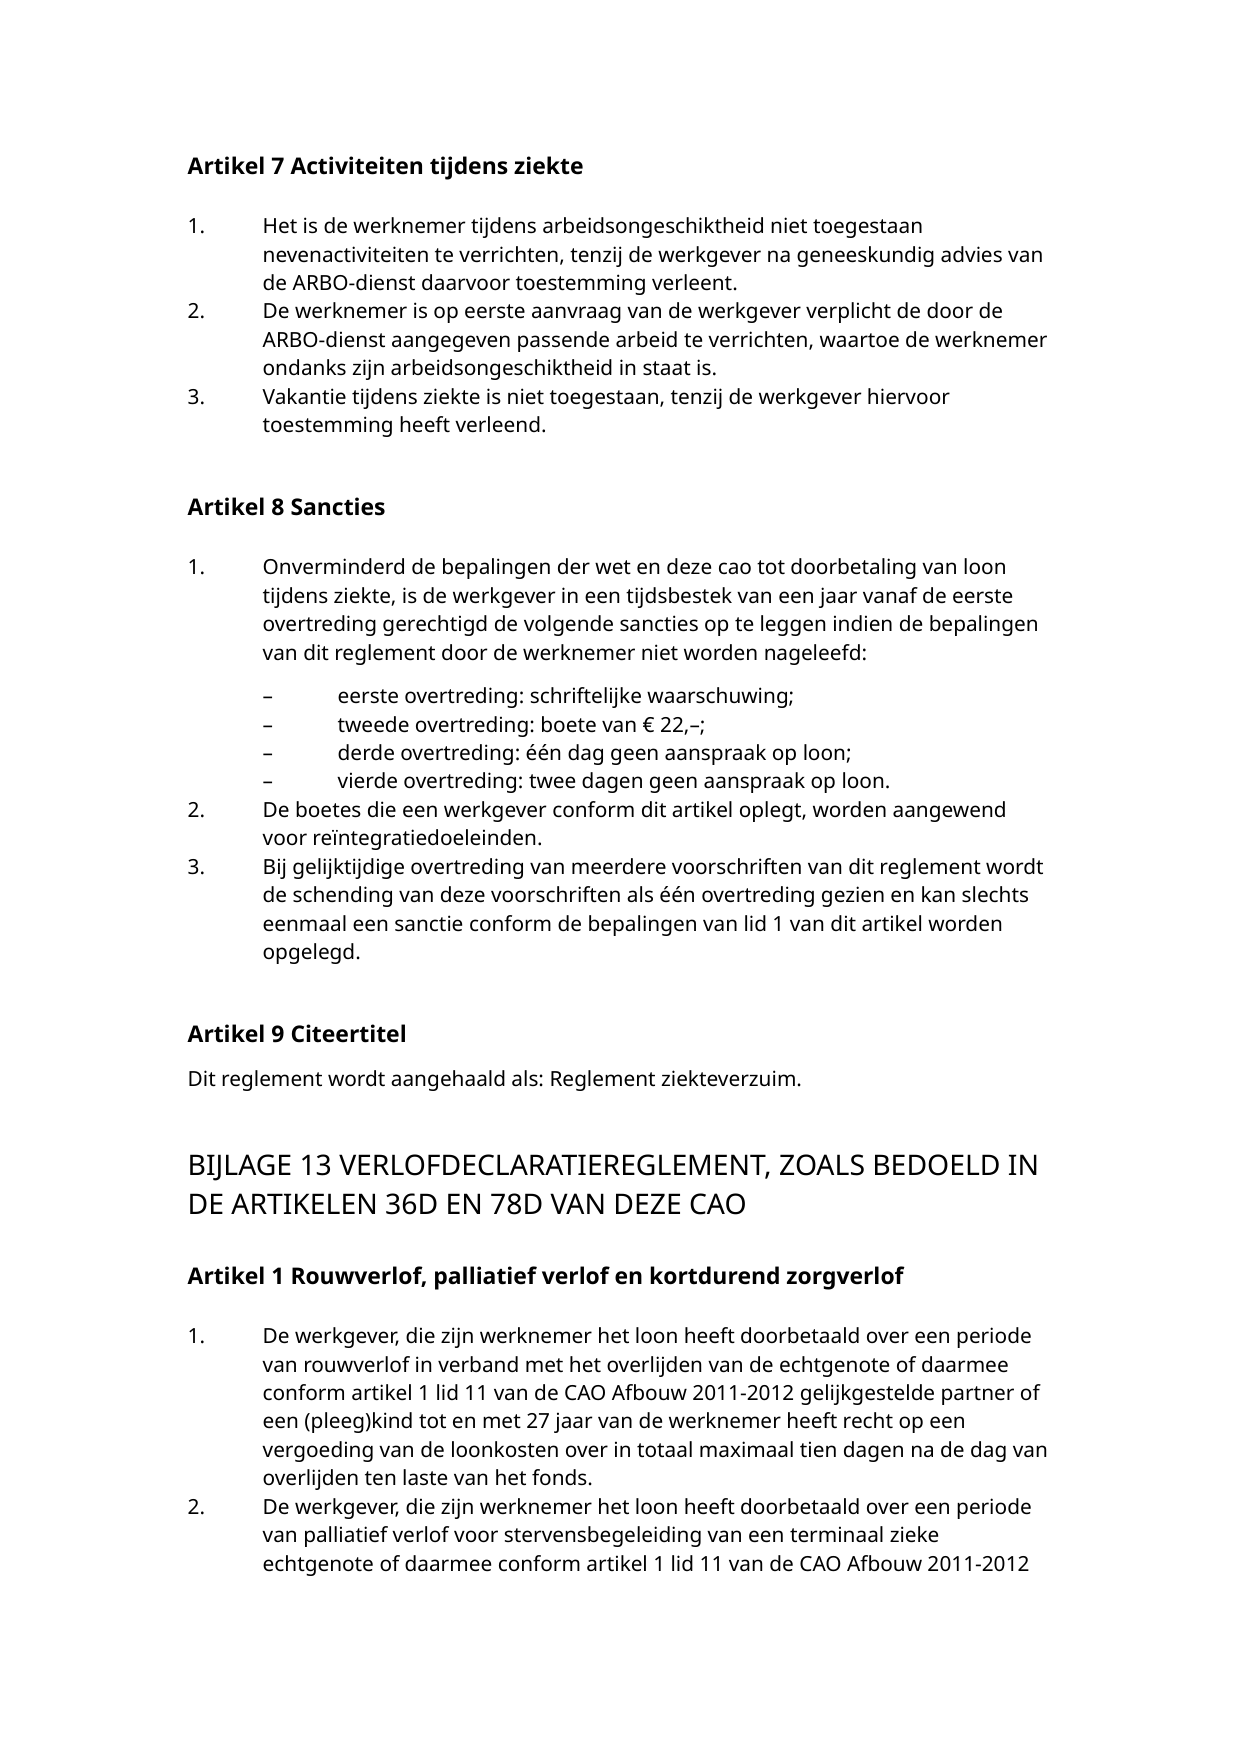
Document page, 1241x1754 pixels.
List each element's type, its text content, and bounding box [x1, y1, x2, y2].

text Dit reglement wordt aangehaald als: Reglement ziekteverzuim. [187, 1064, 1053, 1093]
list eerste overtreding: schriftelijke waarschuwing; [262, 681, 1053, 710]
list Onverminderd de bepalingen der wet en deze cao tot doorbetaling van loon tijdens ziekte, is de werkgever in een tijdsbestek van een jaar vanaf de eerste overtreding gerechtigd de volgende sancties op te leggen indien de bepalingen van dit reglement door de werknemer niet worden nageleefd: [187, 552, 1053, 666]
list derde overtreding: één dag geen aanspraak op loon; [262, 738, 1053, 767]
list De werkgever, die zijn werknemer het loon heeft doorbetaald over een periode van rouwverlof in verband met het overlijden van de echtgenote of daarmee conform artikel 1 lid 11 van de CAO Afbouw 2011-2012 gelijkgestelde partner of een (pleeg)kind tot en met 27 jaar van de werknemer heeft recht op een vergoeding van de loonkosten over in totaal maximaal tien dagen na de dag van overlijden ten laste van het fonds. [187, 1321, 1053, 1492]
list Het is de werknemer tijdens arbeidsongeschiktheid niet toegestaan nevenactiviteiten te verrichten, tenzij de werkgever na geneeskundig advies van de ARBO-dienst daarvoor toestemming verleent. [187, 211, 1053, 297]
subtitle Artikel 1 Rouwverlof, palliatief verlof en kortdurend zorgverlof [187, 1260, 1053, 1291]
subtitle Artikel 7 Activiteiten tijdens ziekte [187, 150, 1053, 181]
list vierde overtreding: twee dagen geen aanspraak op loon. [262, 767, 1053, 795]
subtitle BIJLAGE 13 VERLOFDECLARATIEREGLEMENT, ZOALS BEDOELD IN DE ARTIKELEN 36D EN 78D VAN DEZE CAO [187, 1145, 1053, 1223]
list Bij gelijktijdige overtreding van meerdere voorschriften van dit reglement wordt de schending van deze voorschriften als één overtreding gezien en kan slechts eenmaal een sanctie conform de bepalingen van lid 1 van dit artikel worden opgelegd. [187, 852, 1053, 966]
list De boetes die een werkgever conform dit artikel oplegt, worden aangewend voor reïntegratiedoeleinden. [187, 795, 1053, 852]
list tweede overtreding: boete van € 22,–; [262, 710, 1053, 738]
subtitle Artikel 8 Sancties [187, 491, 1053, 522]
list De werknemer is op eerste aanvraag van de werkgever verplicht de door de ARBO-dienst aangegeven passende arbeid te verrichten, waartoe de werknemer ondanks zijn arbeidsongeschiktheid in staat is. [187, 297, 1053, 382]
list De werkgever, die zijn werknemer het loon heeft doorbetaald over een periode van palliatief verlof voor stervensbegeleiding van een terminaal zieke echtgenote of daarmee conform artikel 1 lid 11 van de CAO Afbouw 2011-2012 [187, 1492, 1053, 1577]
subtitle Artikel 9 Citeertitel [187, 1018, 1053, 1049]
list Vakantie tijdens ziekte is niet toegestaan, tenzij de werkgever hiervoor toestemming heeft verleend. [187, 382, 1053, 439]
